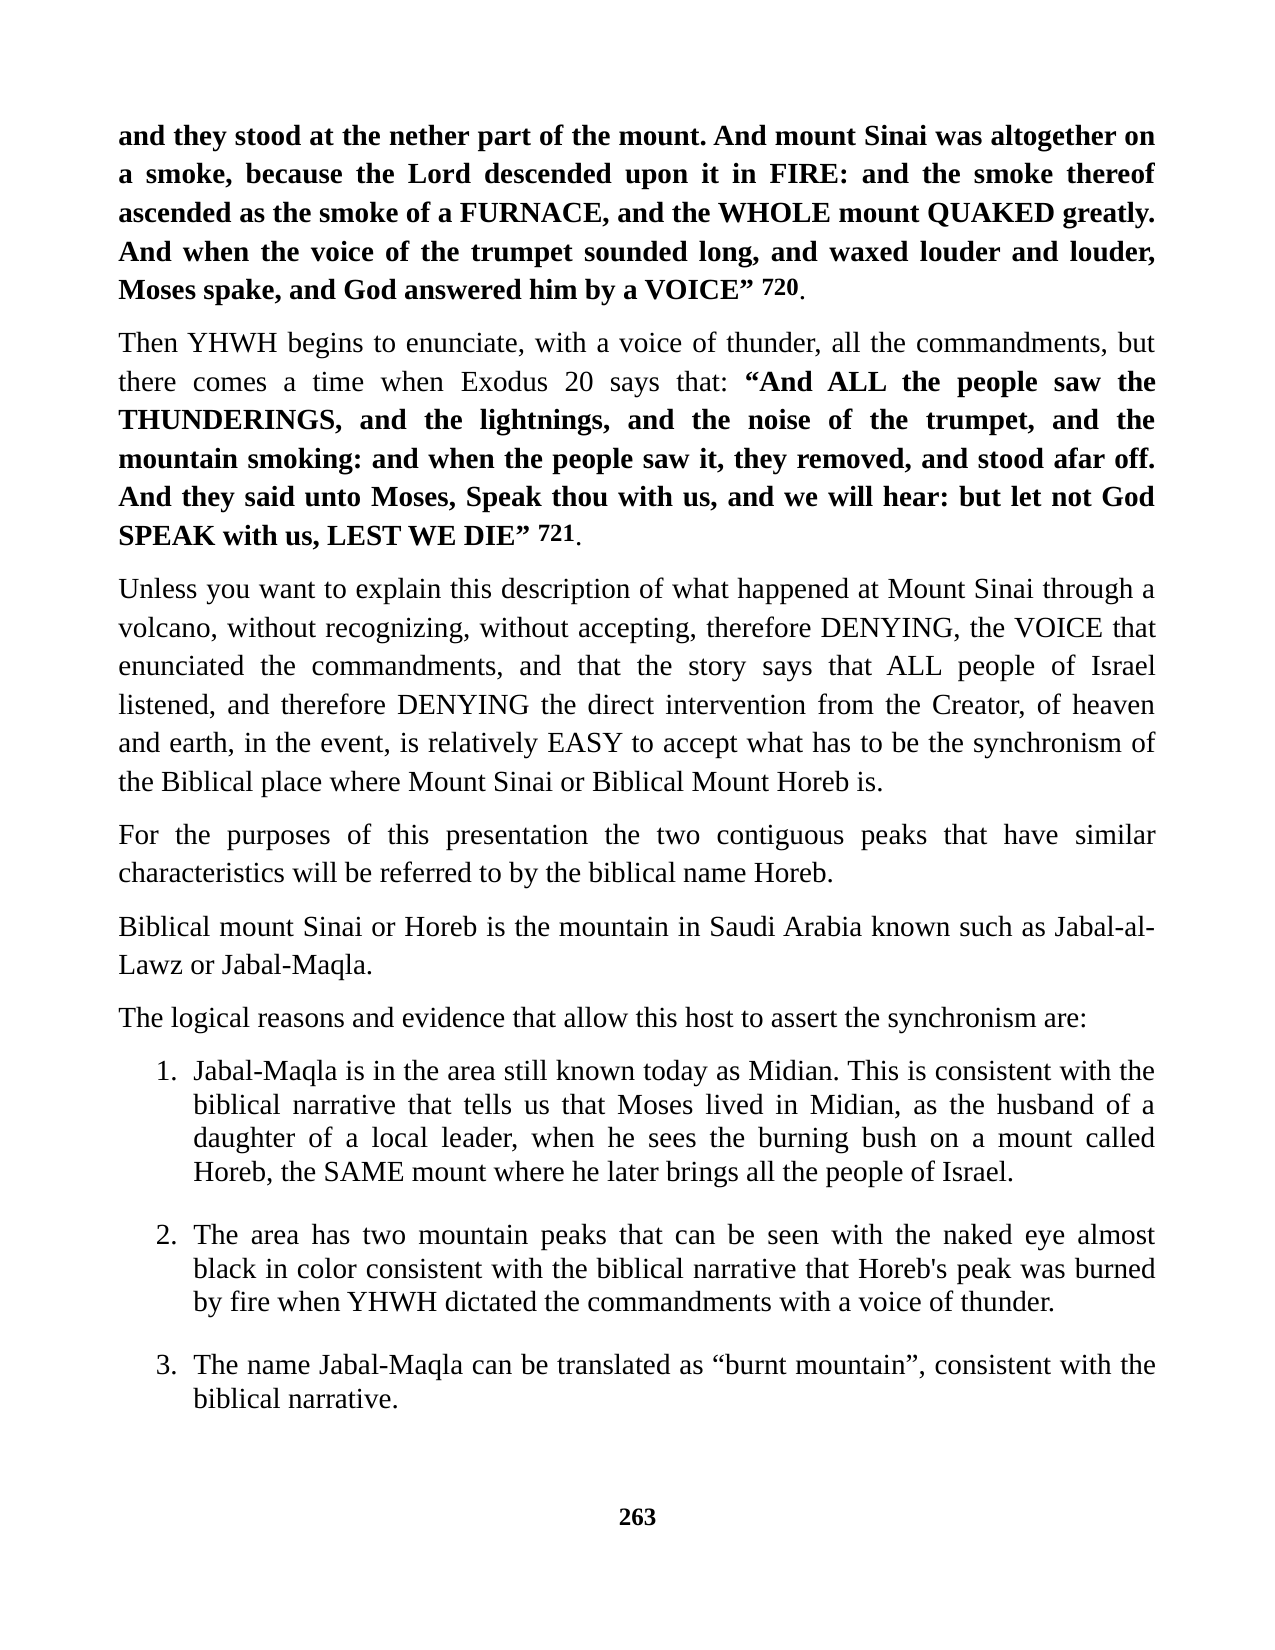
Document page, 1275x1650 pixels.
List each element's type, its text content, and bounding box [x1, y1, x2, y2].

text Then YHWH begins to enunciate, with a voice of thunder, all the commandments, but there comes a time when Exodus 20 says that: “And ALL the people saw the THUNDERINGS, and the lightnings, and the noise of the trumpet, and the mountain smoking: and when the people saw it, they removed, and stood afar off. And they said unto Moses, Speak thou with us, and we will hear: but let not God SPEAK with us, LEST WE DIE” . [118, 325, 1157, 552]
text and they stood at the nether part of the mount. And mount Sinai was altogether on a smoke, because the Lord descended upon it in FIRE: and the smoke thereof ascended as the smoke of a FURNACE, and the WHOLE mount QUAKED greatly. And when the voice of the trumpet sounded long, and waxed louder and louder, Moses spake, and God answered him by a VOICE” . [118, 118, 1157, 306]
text For the purposes of this presentation the two contiguous peaks that have similar characteristics will be referred to by the biblical name Horeb. [118, 817, 1157, 889]
text The logical reasons and evidence that allow this host to assert the synchronism are: [118, 1000, 1157, 1034]
list Jabal-Maqla is in the area still known today as Midian. This is consistent with the biblical narrative that tells us that Moses lived in Midian, as the husband of a daughter of a local leader, when he sees the burning bush on a mount called Horeb, the SAME mount where he later brings all the people of Israel. [156, 1053, 1157, 1188]
list The area has two mountain peaks that can be seen with the naked eye almost black in color consistent with the biblical narrative that Horeb's peak was burned by fire when YHWH dictated the commandments with a voice of thunder. [156, 1217, 1157, 1318]
list The name Jabal-Maqla can be translated as “burnt mountain”, consistent with the biblical narrative. [156, 1347, 1157, 1414]
text Unless you want to explain this description of what happened at Mount Sinai through a volcano, without recognizing, without accepting, therefore DENYING, the VOICE that enunciated the commandments, and that the story says that ALL people of Israel listened, and therefore DENYING the direct intervention from the Creator, of heaven and earth, in the event, is relatively EASY to accept what has to be the synchronism of the Biblical place where Mount Sinai or Biblical Mount Horeb is. [118, 571, 1157, 797]
text Biblical mount Sinai or Horeb is the mountain in Saudi Arabia known such as Jabal-al-Lawz or Jabal-Maqla. [118, 909, 1157, 981]
